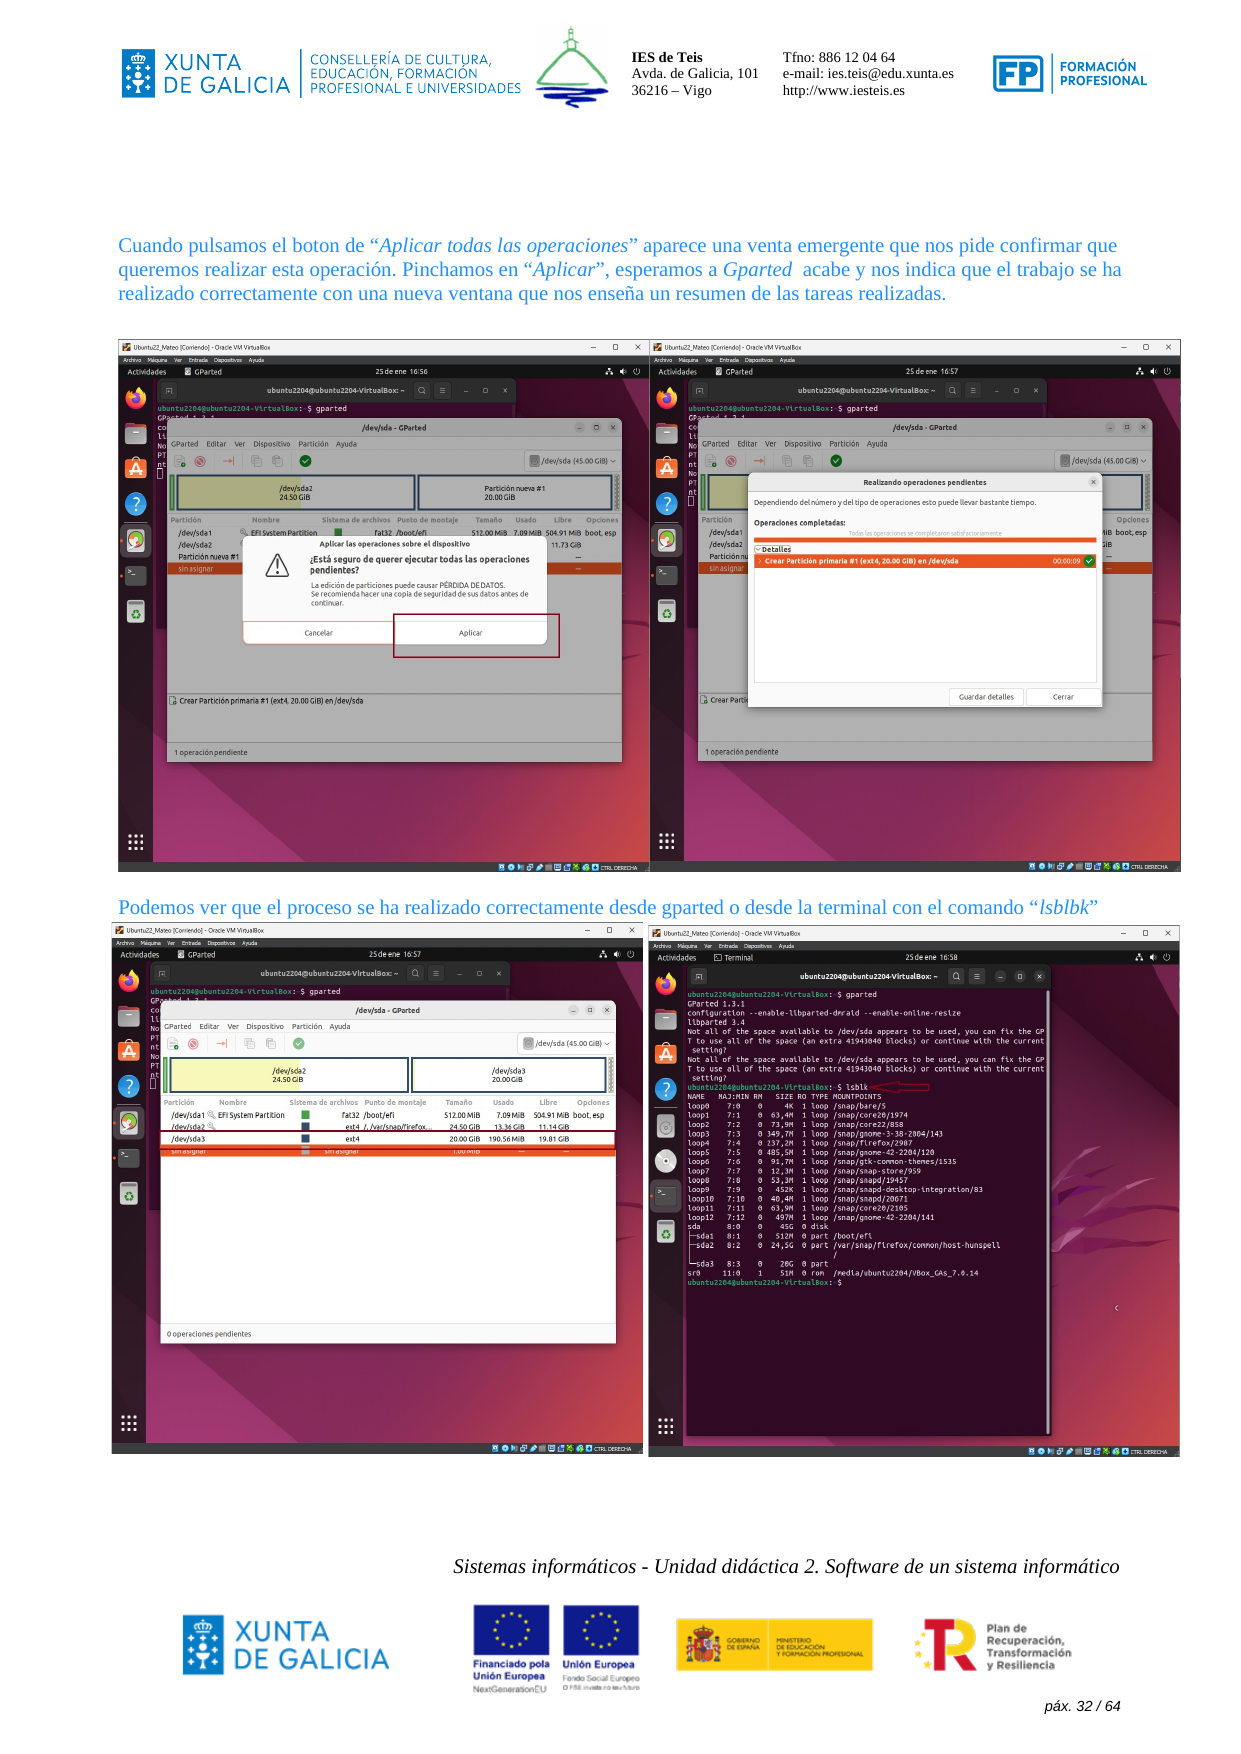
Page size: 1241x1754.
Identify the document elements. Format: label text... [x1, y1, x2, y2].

picture [534, 25, 611, 110]
picture [989, 50, 1153, 97]
text Podemos ver que el proceso se ha realizado correctamente desde gparted o desde la terminal con el comando “lsblbk” [118, 895, 1122, 919]
picture [111, 922, 643, 1454]
picture [182, 1593, 1085, 1700]
text Cuando pulsamos el boton de “Aplicar todas las operaciones” aparece una venta emergente que nos pide confirmar que queremos realizar esta operación. Pinchamos en “Aplicar”, esperamos a Gparted acabe y nos indica que el trabajo se ha realizado correctamente con una nueva ventana que nos enseña un resumen de las tareas realizadas. [118, 233, 1122, 305]
picture [118, 339, 1181, 872]
picture [648, 925, 1180, 1457]
picture [121, 49, 521, 98]
